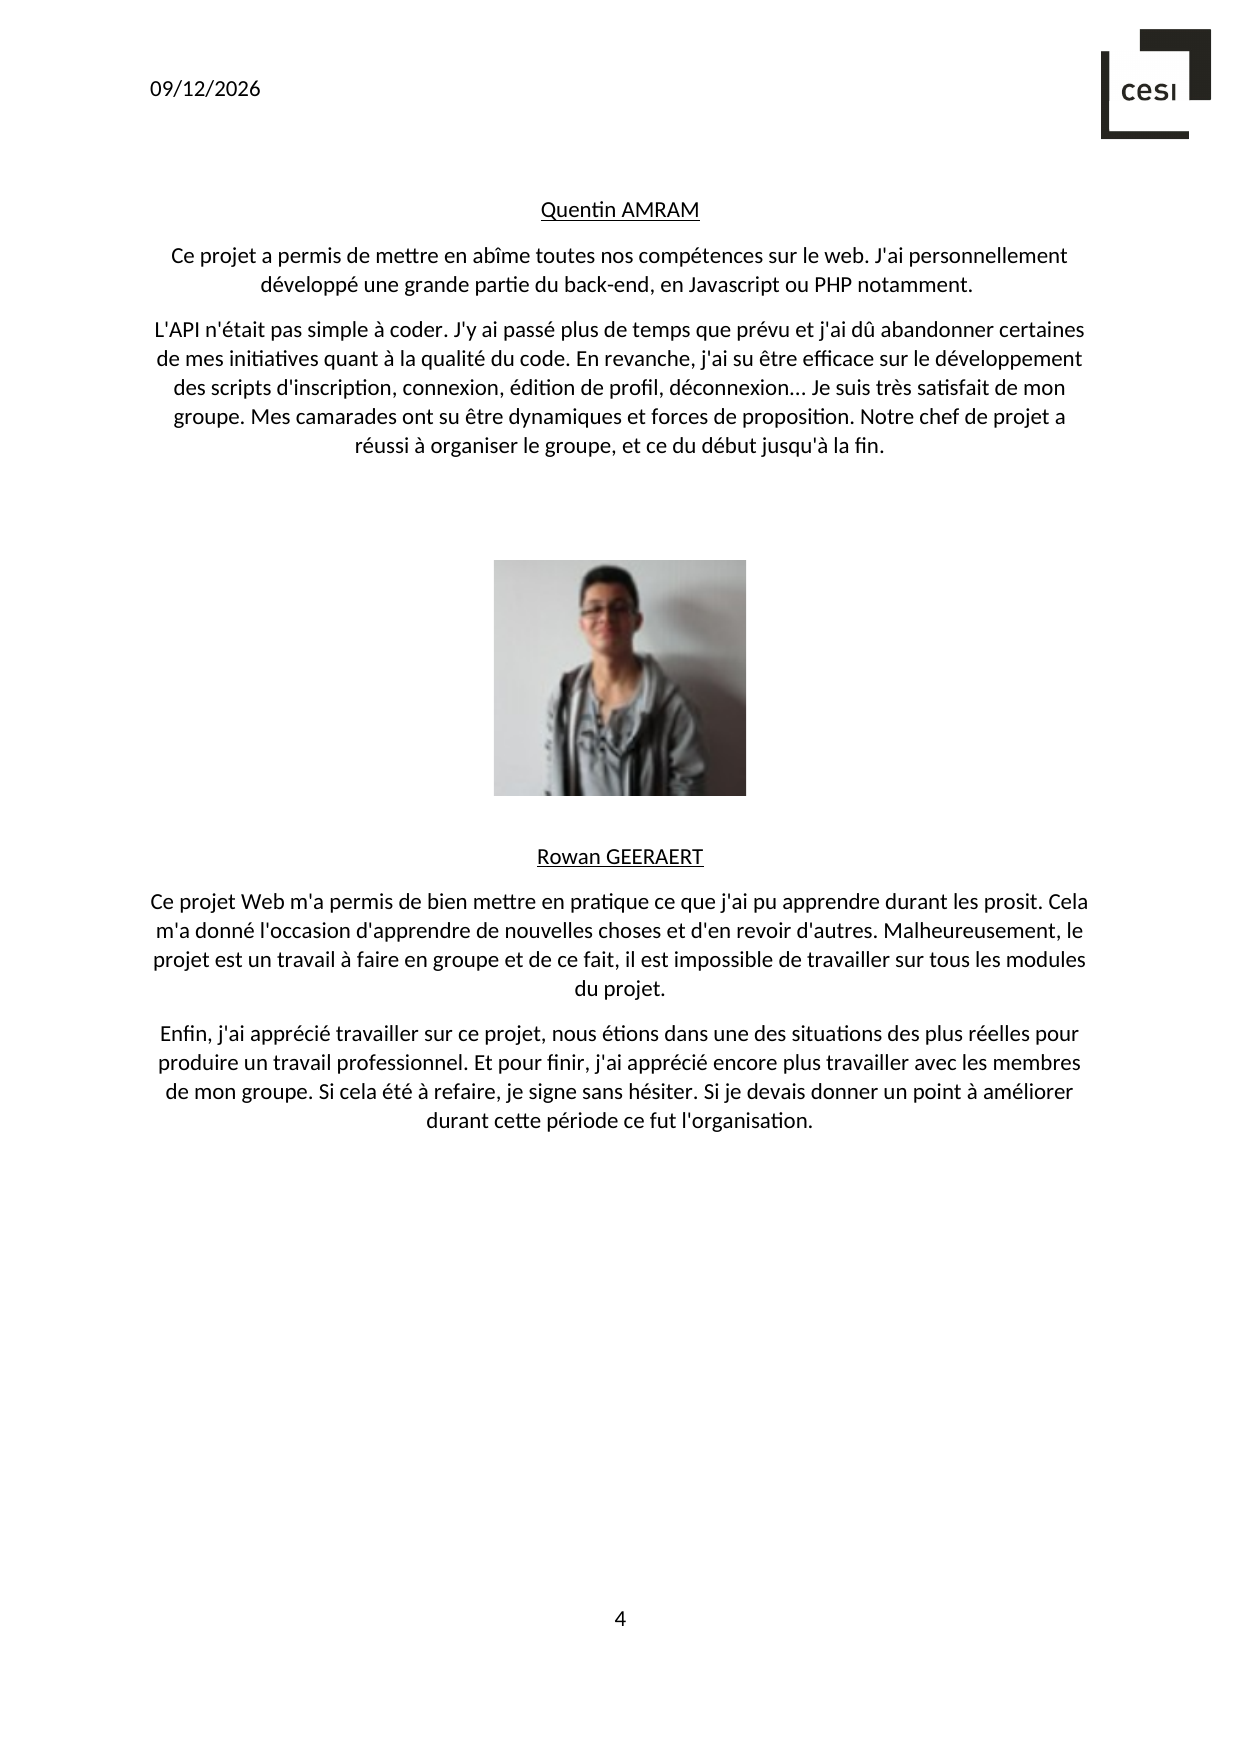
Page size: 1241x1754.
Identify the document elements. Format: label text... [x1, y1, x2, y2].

text Quentin AMRAM [150, 196, 1090, 223]
text Enfin, j'ai apprécié travailler sur ce projet, nous étions dans une des situations des plus réelles pour produire un travail professionnel. Et pour finir, j'ai apprécié encore plus travailler avec les membres de mon groupe. Si cela été à refaire, je signe sans hésiter. Si je devais donner un point à améliorer durant cette période ce fut l'organisation. [150, 1019, 1090, 1134]
text Ce projet Web m'a permis de bien mettre en pratique ce que j'ai pu apprendre durant les prosit. Cela m'a donné l'occasion d'apprendre de nouvelles choses et d'en revoir d'autres. Malheureusement, le projet est un travail à faire en groupe et de ce fait, il est impossible de travailler sur tous les modules du projet. [150, 887, 1090, 1002]
text Ce projet a permis de mettre en abîme toutes nos compétences sur le web. J'ai personnellement développé une grande partie du back-end, en Javascript ou PHP notamment. [150, 241, 1090, 298]
text L'API n'était pas simple à coder. J'y ai passé plus de temps que prévu et j'ai dû abandonner certaines de mes initiatives quant à la qualité du code. En revanche, j'ai su être efficace sur le développement des scripts d'inscription, connexion, édition de profil, déconnexion... Je suis très satisfait de mon groupe. Mes camarades ont su être dynamiques et forces de proposition. Notre chef de projet a réussi à organiser le groupe, et ce du début jusqu'à la fin. [150, 315, 1090, 459]
text Rowan GEERAERT [150, 842, 1090, 870]
